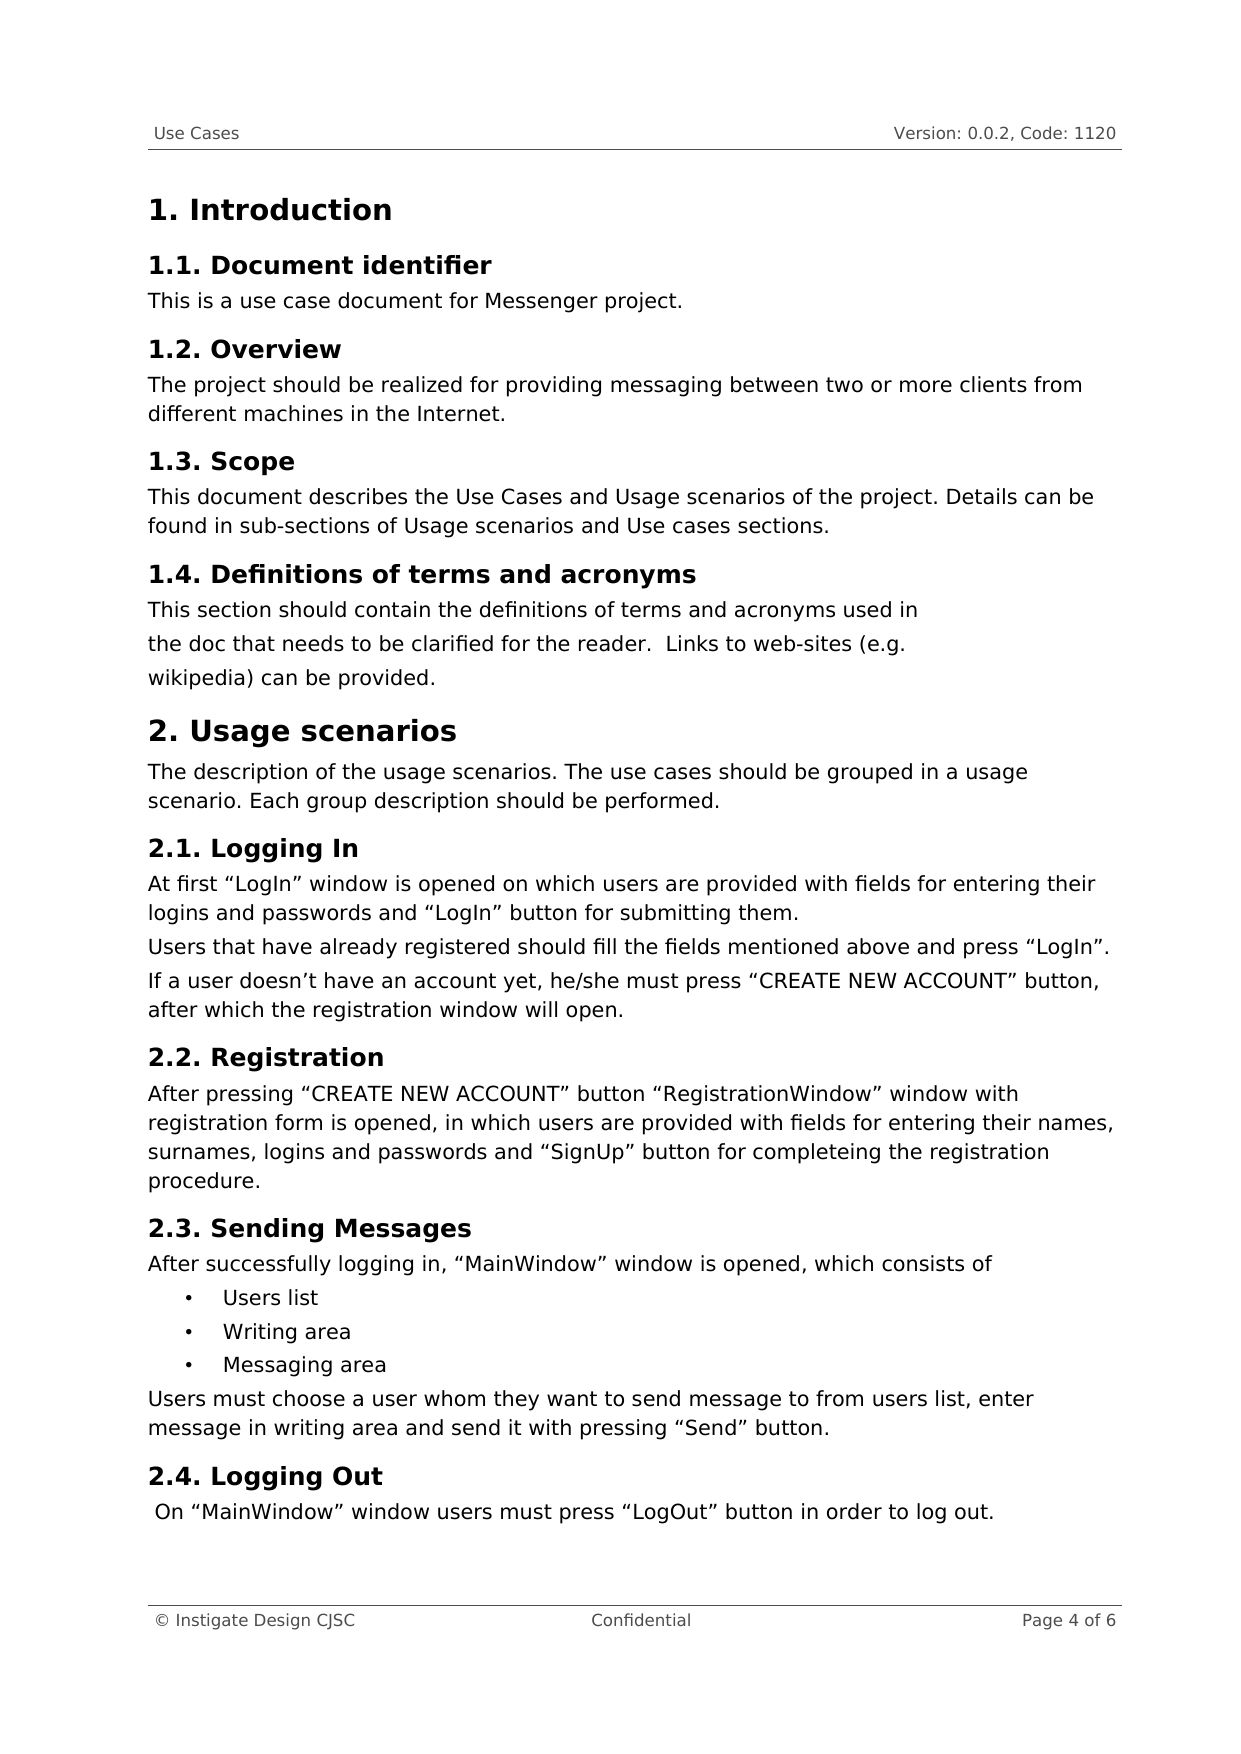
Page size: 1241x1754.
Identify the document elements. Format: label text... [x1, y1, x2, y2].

list Writing area [185, 1320, 1122, 1344]
text The description of the usage scenarios. The use cases should be grouped in a usage scenario. Each group description should be performed. [148, 760, 1122, 813]
list Users list [185, 1286, 1122, 1310]
text Users that have already registered should fill the fields mentioned above and press “LogIn”. [148, 935, 1122, 959]
text Users must choose a user whom they want to send message to from users list, enter message in writing area and send it with pressing “Send” button. [148, 1387, 1122, 1441]
subtitle Document identifier [148, 251, 1122, 280]
text This is a use case document for Messenger project. [148, 289, 1122, 313]
subtitle Introduction [148, 194, 1122, 228]
subtitle Overview [148, 335, 1122, 364]
subtitle Sending Messages [148, 1214, 1122, 1243]
text This document describes the Use Cases and Usage scenarios of the project. Details can be found in sub-sections of Usage scenarios and Use cases sections. [148, 485, 1122, 539]
text On “MainWindow” window users must press “LogOut” button in order to log out. [148, 1500, 1122, 1524]
text wikipedia) can be provided. [148, 666, 1122, 690]
text After pressing “CREATE NEW ACCOUNT” button “RegistrationWindow” window with registration form is opened, in which users are provided with fields for entering their names, surnames, logins and passwords and “SignUp” button for completeing the registration procedure. [148, 1082, 1122, 1193]
subtitle Scope [148, 447, 1122, 477]
text If a user doesn’t have an account yet, he/she must press “CREATE NEW ACCOUNT” button, after which the registration window will open. [148, 969, 1122, 1022]
list Messaging area [185, 1353, 1122, 1378]
subtitle Registration [148, 1043, 1122, 1073]
text After successfully logging in, “MainWindow” window is opened, which consists of [148, 1252, 1122, 1277]
text The project should be realized for providing messaging between two or more clients from different machines in the Internet. [148, 373, 1122, 426]
subtitle Usage scenarios [148, 714, 1122, 748]
subtitle Logging Out [148, 1462, 1122, 1491]
text the doc that needs to be clarified for the reader. Links to web-sites (e.g. [148, 632, 1122, 656]
subtitle Logging In [148, 834, 1122, 863]
text This section should contain the definitions of terms and acronyms used in [148, 598, 1122, 622]
text At first “LogIn” window is opened on which users are provided with fields for entering their logins and passwords and “LogIn” button for submitting them. [148, 872, 1122, 926]
subtitle Definitions of terms and acronyms [148, 560, 1122, 589]
